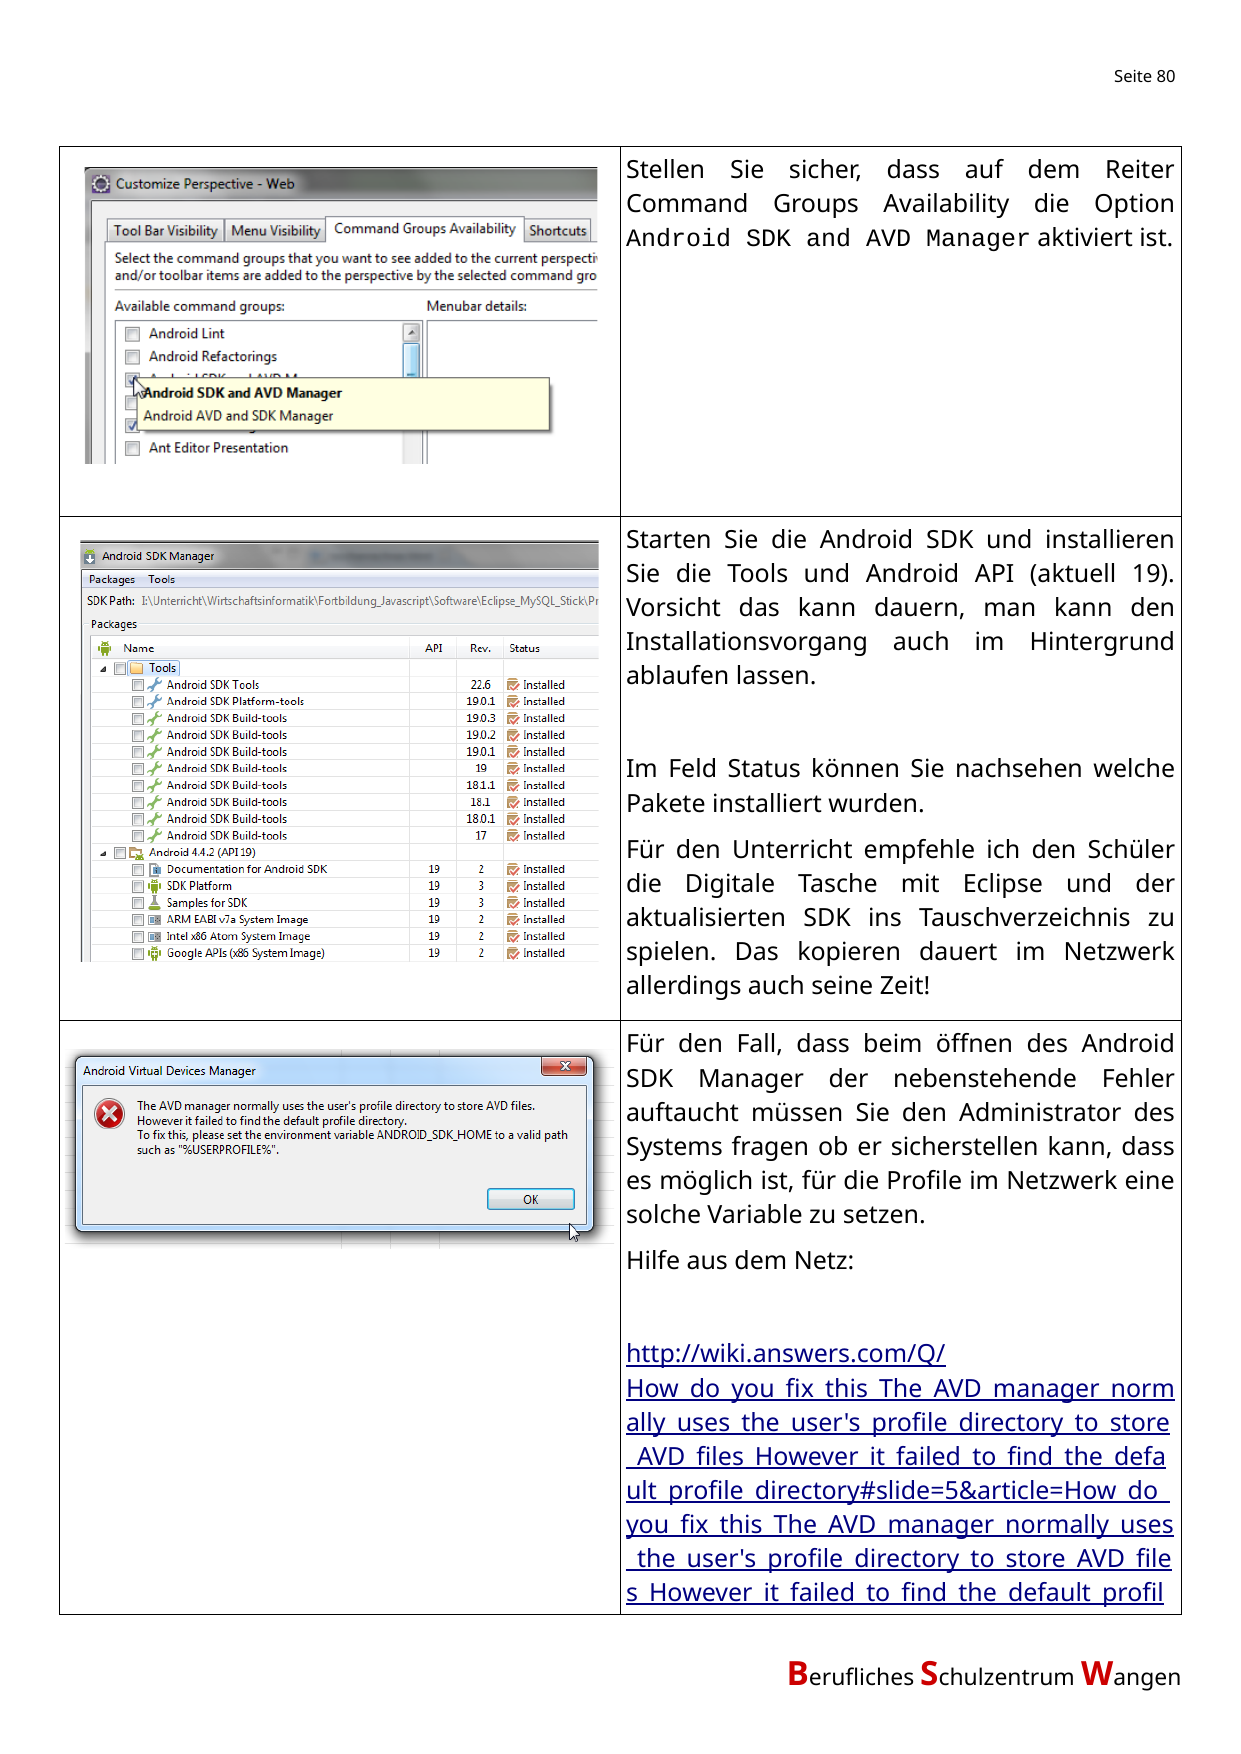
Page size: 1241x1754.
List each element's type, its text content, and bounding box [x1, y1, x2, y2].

table_cell [60, 517, 620, 1020]
table_cell [60, 147, 620, 167]
picture [64, 1049, 615, 1249]
table_cell Starten Sie die Android SDK und installieren Sie die Tools und Android API (aktuell 19). Vorsicht das kann dauern, man kann den Installationsvorgang auch im Hintergrund ablaufen lassen. Im Feld Status können Sie nachsehen welche Pakete installiert wurden. Für den Unterricht empfehle ich den Schüler die Digitale Tasche mit Eclipse und der aktualisierten SDK ins Tauschverzeichnis zu spielen. Das kopieren dauert im Netzwerk allerdings auch seine Zeit! [621, 517, 1181, 1020]
table_cell Für den Fall, dass beim öffnen des Android SDK Manager der nebenstehende Fehler auftaucht müssen Sie den Administrator des Systems fragen ob er sicherstellen kann, dass es möglich ist, für die Profile im Netzwerk eine solche Variable zu setzen. Hilfe aus dem Netz: http://wiki.answers.com/Q/How_do_you_fix_this_The_AVD_manager_normally_uses_the_user's_profile_directory_to_store_AVD_files_However_it_failed_to_find_the_default_profile_directory#slide=5&article=How_do_you_fix_this_The_AVD_manager_normally_uses_the_user's_profile_directory_to_store_AVD_files_However_it_failed_to_find_the_default_profil [621, 1021, 1181, 1614]
table_cell Stellen Sie sicher, dass auf dem Reiter Command Groups Availability die Option Android SDK and AVD Manager aktiviert ist. [621, 147, 1181, 516]
table_cell [60, 1021, 620, 1614]
table_cell [60, 168, 620, 516]
picture [84, 167, 598, 464]
picture [80, 540, 599, 962]
